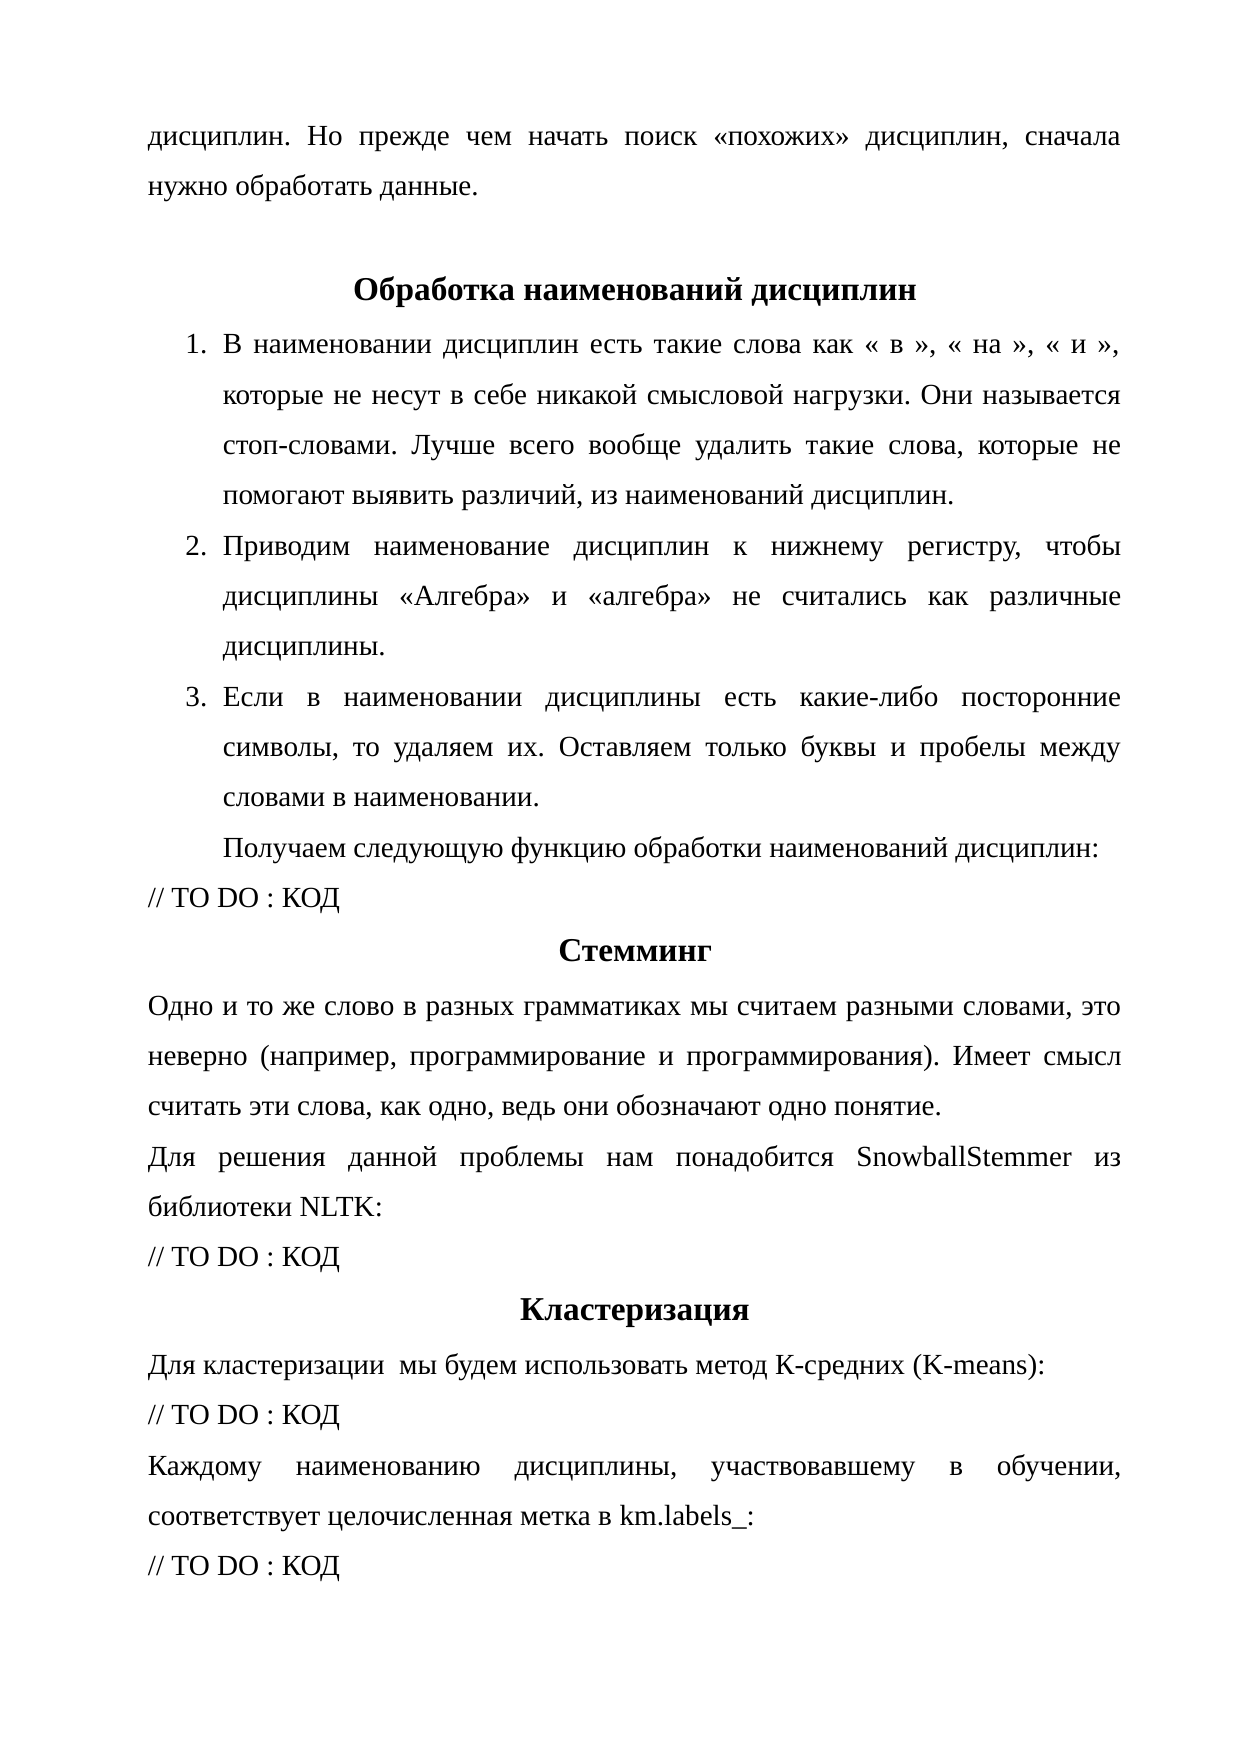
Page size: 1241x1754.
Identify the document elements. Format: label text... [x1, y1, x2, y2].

list Если в наименовании дисциплины есть какие-либо посторонние символы, то удаляем их. Оставляем только буквы и пробелы между словами в наименовании. [185, 679, 1122, 813]
list Одно и то же слово в разных грамматиках мы считаем разными словами, это неверно (например, программирование и программирования). Имеет смысл считать эти слова, как одно, ведь они обозначают одно понятие. [148, 988, 1122, 1122]
list Получаем следующую функцию обработки наименований дисциплин: [185, 830, 1122, 863]
list Кластеризация [148, 1290, 1122, 1328]
list // TO DO : КОД [148, 1397, 1122, 1431]
list Приводим наименование дисциплин к нижнему регистру, чтобы дисциплины «Алгебра» и «алгебра» не считались как различные дисциплины. [185, 528, 1122, 662]
list дисциплин. Но прежде чем начать поиск «похожих» дисциплин, сначала нужно обработать данные. [148, 118, 1122, 202]
list Обработка наименований дисциплин [148, 269, 1122, 307]
list Каждому наименованию дисциплины, участвовавшему в обучении, соответствует целочисленная метка в km.labels_: [148, 1448, 1122, 1532]
list В наименовании дисциплин есть такие слова как « в », « на », « и », которые не несут в себе никакой смысловой нагрузки. Они называется стоп-словами. Лучше всего вообще удалить такие слова, которые не помогают выявить различий, из наименований дисциплин. [185, 327, 1122, 511]
list // TO DO : КОД [148, 1548, 1122, 1582]
list // TO DO : КОД [148, 1239, 1122, 1273]
list // TO DO : КОД [148, 880, 1122, 913]
list Для решения данной проблемы нам понадобится SnowballStemmer из библиотеки NLTK: [148, 1139, 1122, 1223]
list Стемминг [148, 930, 1122, 969]
list Для кластеризации мы будем использовать метод К-средних (K-means): [148, 1347, 1122, 1381]
